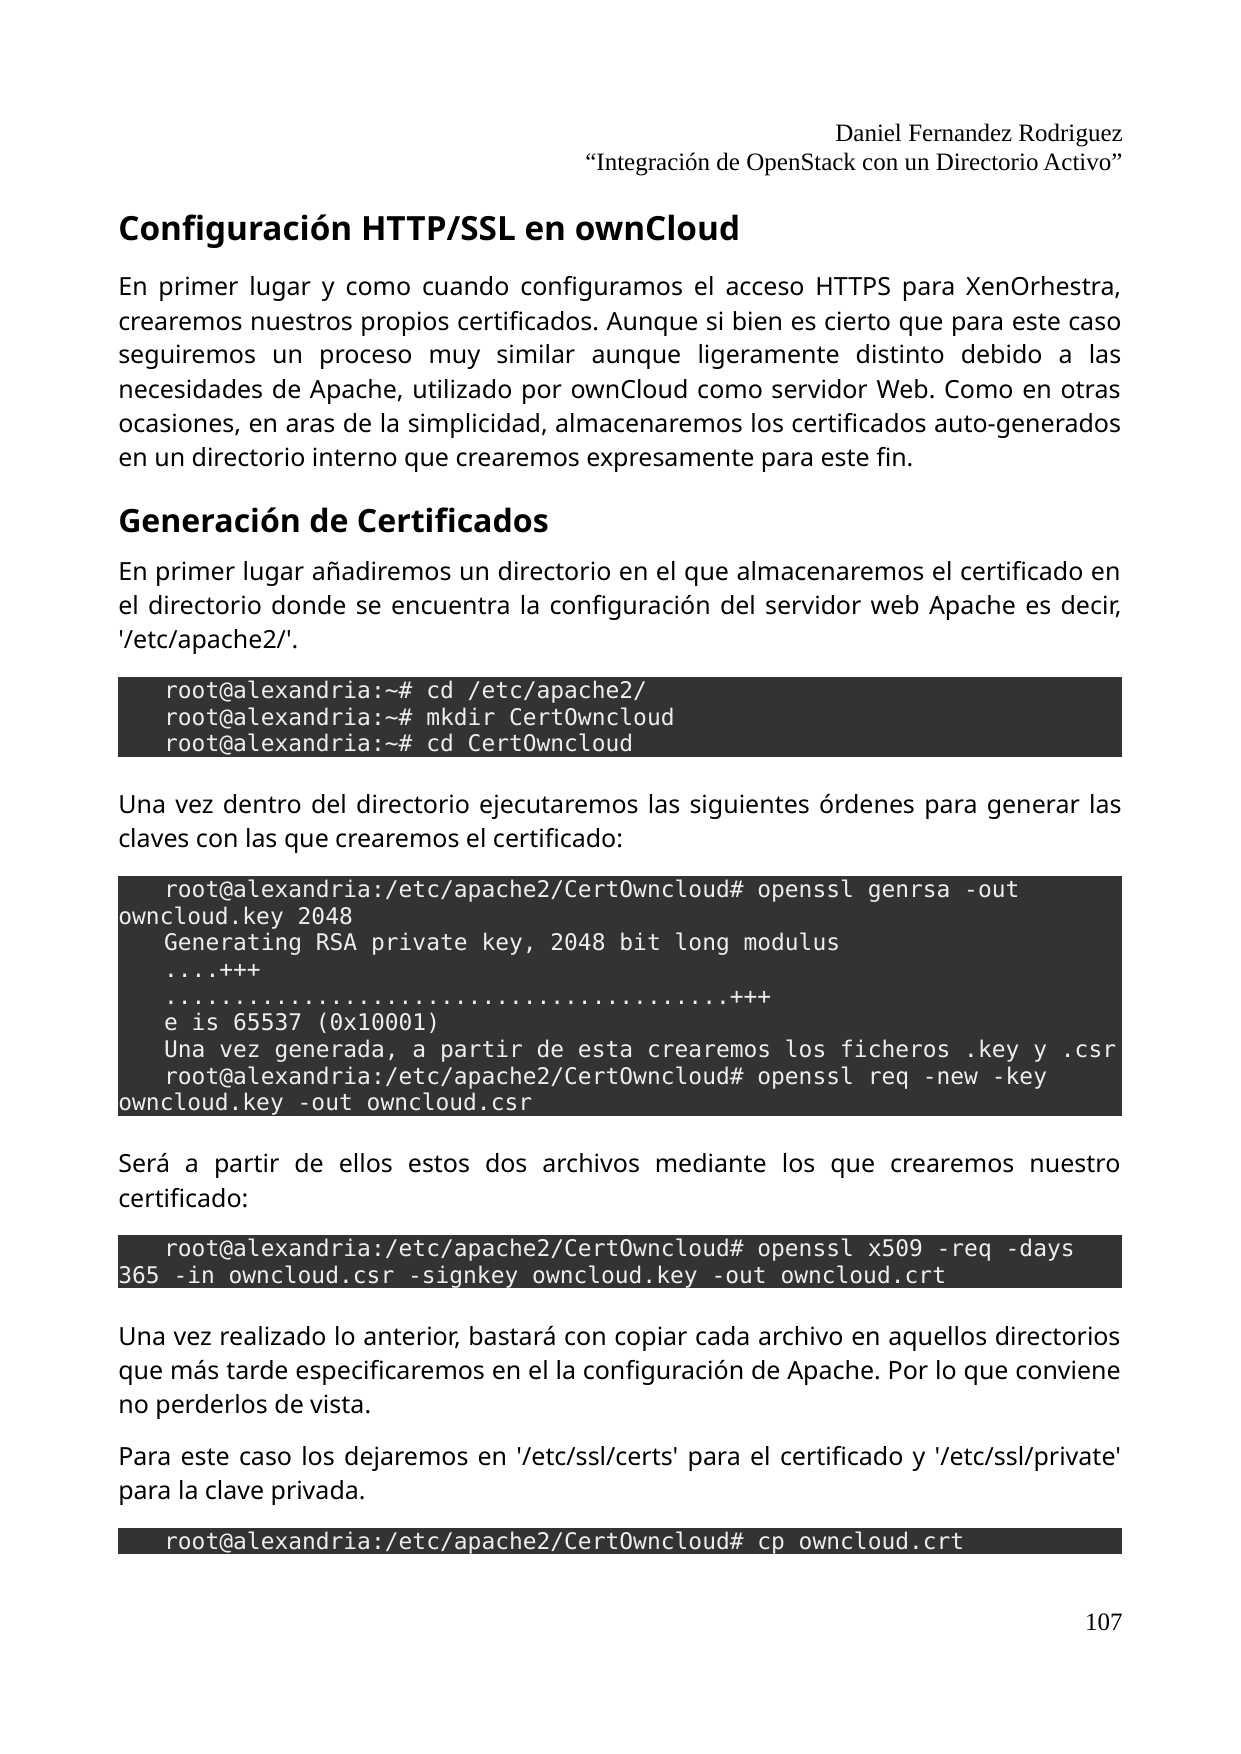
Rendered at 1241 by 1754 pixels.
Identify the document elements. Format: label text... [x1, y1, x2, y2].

subtitle Configuración HTTP/SSL en ownCloud [118, 205, 1122, 251]
text Será a partir de ellos estos dos archivos mediante los que crearemos nuestro certificado: [118, 1146, 1122, 1214]
text En primer lugar y como cuando configuramos el acceso HTTPS para XenOrhestra, crearemos nuestros propios certificados. Aunque si bien es cierto que para este caso seguiremos un proceso muy similar aunque ligeramente distinto debido a las necesidades de Apache, utilizado por ownCloud como servidor Web. Como en otras ocasiones, en aras de la simplicidad, almacenaremos los certificados auto-generados en un directorio interno que crearemos expresamente para este fin. [118, 269, 1122, 473]
text root@alexandria:~# mkdir CertOwncloud [118, 704, 1122, 730]
text ....+++ [118, 956, 1122, 983]
text Una vez dentro del directorio ejecutaremos las siguientes órdenes para generar las claves con las que crearemos el certificado: [118, 787, 1122, 855]
text root@alexandria:/etc/apache2/CertOwncloud# openssl x509 -req -days 365 -in owncloud.csr -signkey owncloud.key -out owncloud.crt [118, 1235, 1122, 1288]
text Una vez realizado lo anterior, bastará con copiar cada archivo en aquellos directorios que más tarde especificaremos en el la configuración de Apache. Por lo que conviene no perderlos de vista. [118, 1318, 1122, 1421]
text .........................................+++ [118, 983, 1122, 1009]
text root@alexandria:/etc/apache2/CertOwncloud# cp owncloud.crt [118, 1528, 1122, 1554]
text Una vez generada, a partir de esta crearemos los ficheros .key y .csr [118, 1036, 1122, 1063]
text root@alexandria:~# cd CertOwncloud [118, 730, 1122, 757]
subtitle Generación de Certificados [118, 498, 1122, 542]
text root@alexandria:/etc/apache2/CertOwncloud# openssl genrsa -out owncloud.key 2048 [118, 876, 1122, 929]
text root@alexandria:/etc/apache2/CertOwncloud# openssl req -new -key owncloud.key -out owncloud.csr [118, 1063, 1122, 1116]
text root@alexandria:~# cd /etc/apache2/ [118, 677, 1122, 704]
text e is 65537 (0x10001) [118, 1009, 1122, 1036]
text Para este caso los dejaremos en '/etc/ssl/certs' para el certificado y '/etc/ssl/private' para la clave privada. [118, 1439, 1122, 1507]
text En primer lugar añadiremos un directorio en el que almacenaremos el certificado en el directorio donde se encuentra la configuración del servidor web Apache es decir, '/etc/apache2/'. [118, 554, 1122, 656]
text Generating RSA private key, 2048 bit long modulus [118, 929, 1122, 956]
